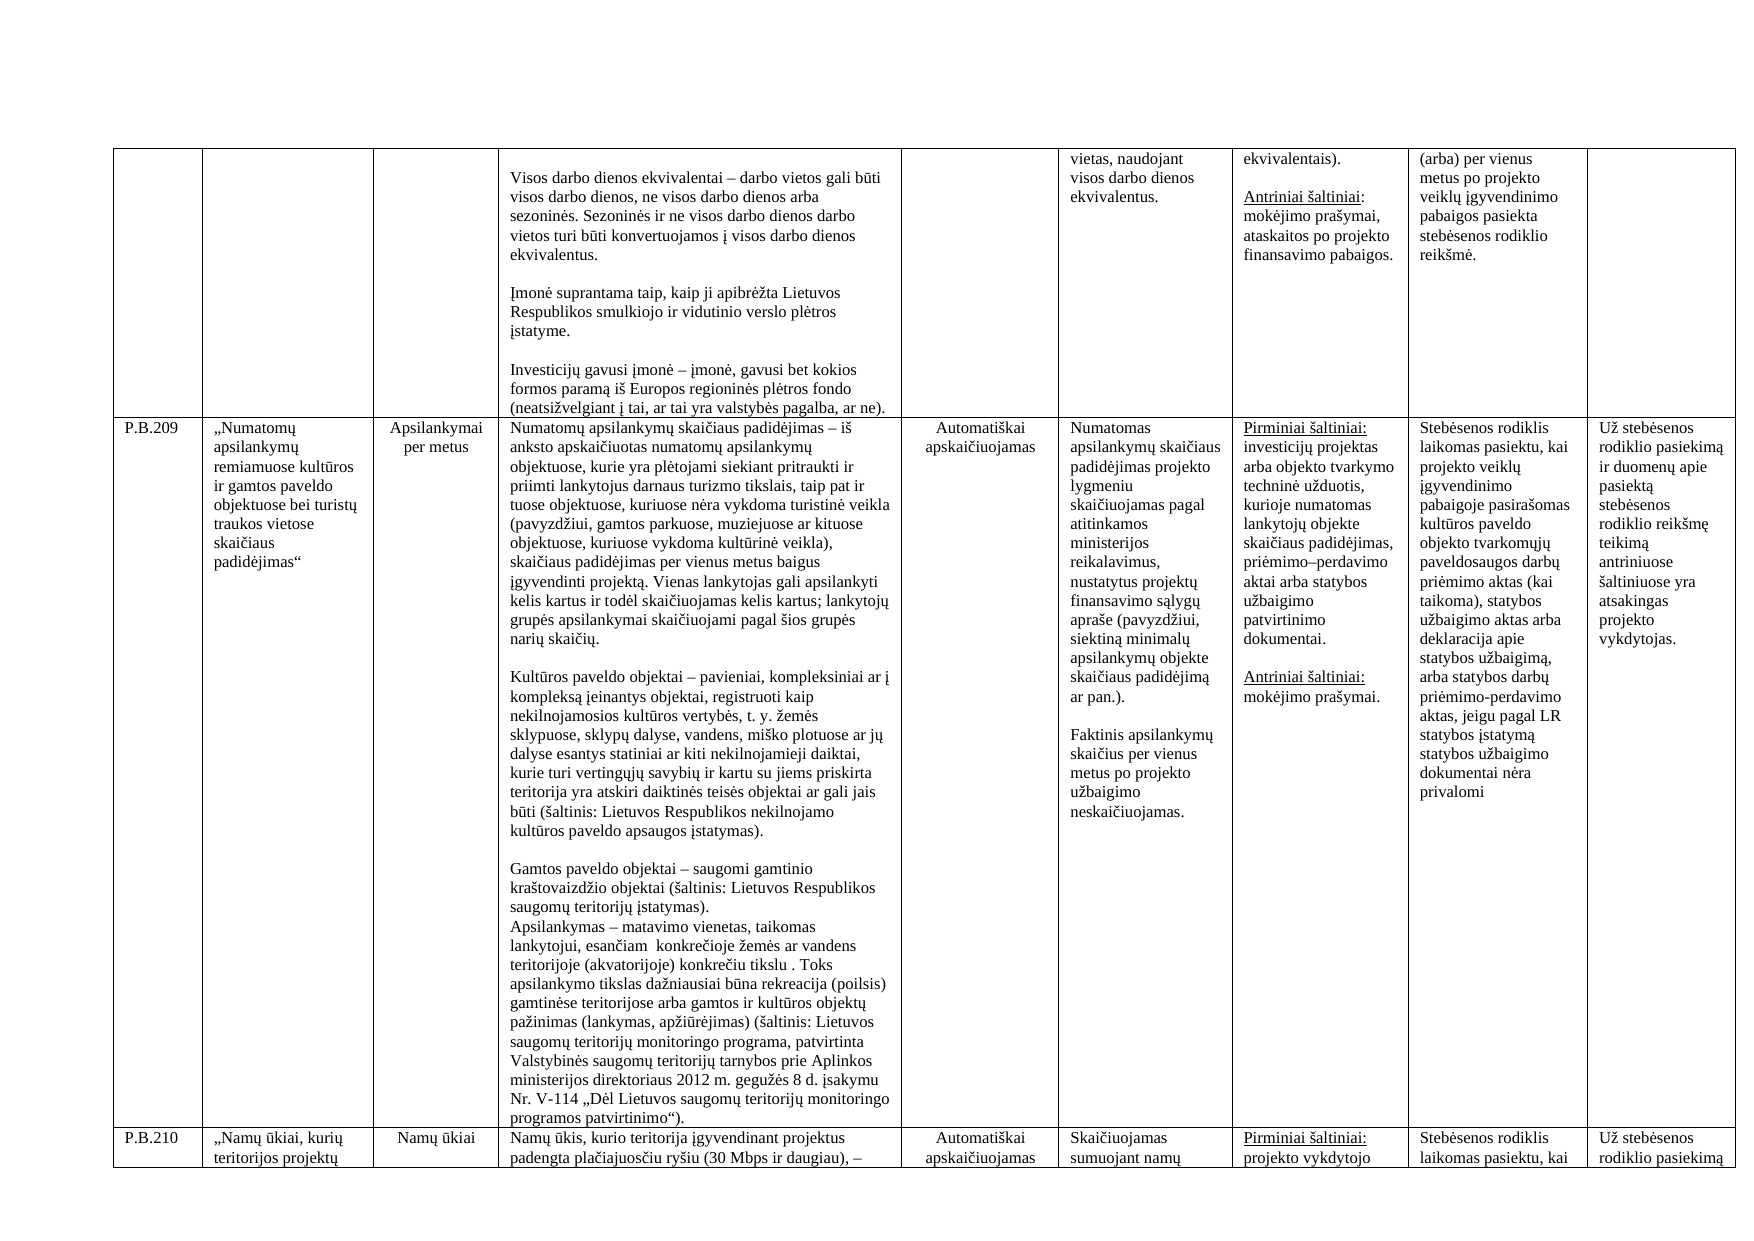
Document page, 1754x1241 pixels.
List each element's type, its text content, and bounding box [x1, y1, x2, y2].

table_cell P.B.210 [114, 1128, 202, 1167]
table_cell vietas, naudojant visos darbo dienos ekvivalentus. [1059, 149, 1232, 417]
table_cell Namų ūkis, kurio teritorija įgyvendinant projektus padengta plačiajuosčiu ryšiu (30 Mbps ir daugiau), – [499, 1128, 901, 1167]
table_cell Pirminiai šaltiniai: investicijų projektas arba objekto tvarkymo techninė užduotis, kurioje numatomas lankytojų objekte skaičiaus padidėjimas, priėmimo–perdavimo aktai arba statybos užbaigimo patvirtinimo dokumentai. Antriniai šaltiniai: mokėjimo prašymai. [1233, 418, 1408, 1127]
table_cell (arba) per vienus metus po projekto veiklų įgyvendinimo pabaigos pasiekta stebėsenos rodiklio reikšmė. [1409, 149, 1587, 417]
table_cell Skaičiuojamas sumuojant namų [1059, 1128, 1232, 1167]
table_cell Už stebėsenos rodiklio pasiekimą [1588, 1128, 1735, 1167]
table_cell Stebėsenos rodiklis laikomas pasiektu, kai [1409, 1128, 1587, 1167]
table_cell Pirminiai šaltiniai: projekto vykdytojo [1233, 1128, 1408, 1167]
table_cell „Namų ūkiai, kurių teritorijos projektų [203, 1128, 373, 1167]
table_cell [902, 149, 1058, 417]
table_cell Automatiškai apskaičiuojamas [902, 1128, 1058, 1167]
table_cell Namų ūkiai [374, 1128, 498, 1167]
table_cell Automatiškai apskaičiuojamas [902, 418, 1058, 1127]
table_cell Apsilankymai per metus [374, 418, 498, 1127]
table_cell Numatomų apsilankymų skaičiaus padidėjimas – iš anksto apskaičiuotas numatomų apsilankymų objektuose, kurie yra plėtojami siekiant pritraukti ir priimti lankytojus darnaus turizmo tikslais, taip pat ir tuose objektuose, kuriuose nėra vykdoma turistinė veikla (pavyzdžiui, gamtos parkuose, muziejuose ar kituose objektuose, kuriuose vykdoma kultūrinė veikla), skaičiaus padidėjimas per vienus metus baigus įgyvendinti projektą. Vienas lankytojas gali apsilankyti kelis kartus ir todėl skaičiuojamas kelis kartus; lankytojų grupės apsilankymai skaičiuojami pagal šios grupės narių skaičių. Kultūros paveldo objektai – pavieniai, kompleksiniai ar į kompleksą įeinantys objektai, registruoti kaip nekilnojamosios kultūros vertybės, t. y. žemės sklypuose, sklypų dalyse, vandens, miško plotuose ar jų dalyse esantys statiniai ar kiti nekilnojamieji daiktai, kurie turi vertingųjų savybių ir kartu su jiems priskirta teritorija yra atskiri daiktinės teisės objektai ar gali jais būti (šaltinis: Lietuvos Respublikos nekilnojamo kultūros paveldo apsaugos įstatymas). Gamtos paveldo objektai – saugomi gamtinio kraštovaizdžio objektai (šaltinis: Lietuvos Respublikos saugomų teritorijų įstatymas). Apsilankymas – matavimo vienetas, taikomas lankytojui, esančiam konkrečioje žemės ar vandens teritorijoje (akvatorijoje) konkrečiu tikslu . Toks apsilankymo tikslas dažniausiai būna rekreacija (poilsis) gamtinėse teritorijose arba gamtos ir kultūros objektų pažinimas (lankymas, apžiūrėjimas) (šaltinis: Lietuvos saugomų teritorijų monitoringo programa, patvirtinta Valstybinės saugomų teritorijų tarnybos prie Aplinkos ministerijos direktoriaus 2012 m. gegužės 8 d. įsakymu Nr. V-114 „Dėl Lietuvos saugomų teritorijų monitoringo programos patvirtinimo“). [499, 418, 901, 1127]
table_cell [374, 149, 498, 417]
table_cell [203, 149, 373, 417]
table_cell [1588, 149, 1735, 417]
table_cell Visos darbo dienos ekvivalentai – darbo vietos gali būti visos darbo dienos, ne visos darbo dienos arba sezoninės. Sezoninės ir ne visos darbo dienos darbo vietos turi būti konvertuojamos į visos darbo dienos ekvivalentus. Įmonė suprantama taip, kaip ji apibrėžta Lietuvos Respublikos smulkiojo ir vidutinio verslo plėtros įstatyme. Investicijų gavusi įmonė – įmonė, gavusi bet kokios formos paramą iš Europos regioninės plėtros fondo (neatsižvelgiant į tai, ar tai yra valstybės pagalba, ar ne). [499, 149, 901, 417]
table_cell „Numatomų apsilankymų remiamuose kultūros ir gamtos paveldo objektuose bei turistų traukos vietose skaičiaus padidėjimas“ [203, 418, 373, 1127]
table_cell [114, 149, 202, 417]
table_cell Stebėsenos rodiklis laikomas pasiektu, kai projekto veiklų įgyvendinimo pabaigoje pasirašomas kultūros paveldo objekto tvarkomųjų paveldosaugos darbų priėmimo aktas (kai taikoma), statybos užbaigimo aktas arba deklaracija apie statybos užbaigimą, arba statybos darbų priėmimo-perdavimo aktas, jeigu pagal LR statybos įstatymą statybos užbaigimo dokumentai nėra privalomi [1409, 418, 1587, 1127]
table_cell Už stebėsenos rodiklio pasiekimą ir duomenų apie pasiektą stebėsenos rodiklio reikšmę teikimą antriniuose šaltiniuose yra atsakingas projekto vykdytojas. [1588, 418, 1735, 1127]
table_cell ekvivalentais). Antriniai šaltiniai: mokėjimo prašymai, ataskaitos po projekto finansavimo pabaigos. [1233, 149, 1408, 417]
table_cell P.B.209 [114, 418, 202, 1127]
table_cell Numatomas apsilankymų skaičiaus padidėjimas projekto lygmeniu skaičiuojamas pagal atitinkamos ministerijos reikalavimus, nustatytus projektų finansavimo sąlygų apraše (pavyzdžiui, siektiną minimalų apsilankymų objekte skaičiaus padidėjimą ar pan.). Faktinis apsilankymų skaičius per vienus metus po projekto užbaigimo neskaičiuojamas. [1059, 418, 1232, 1127]
